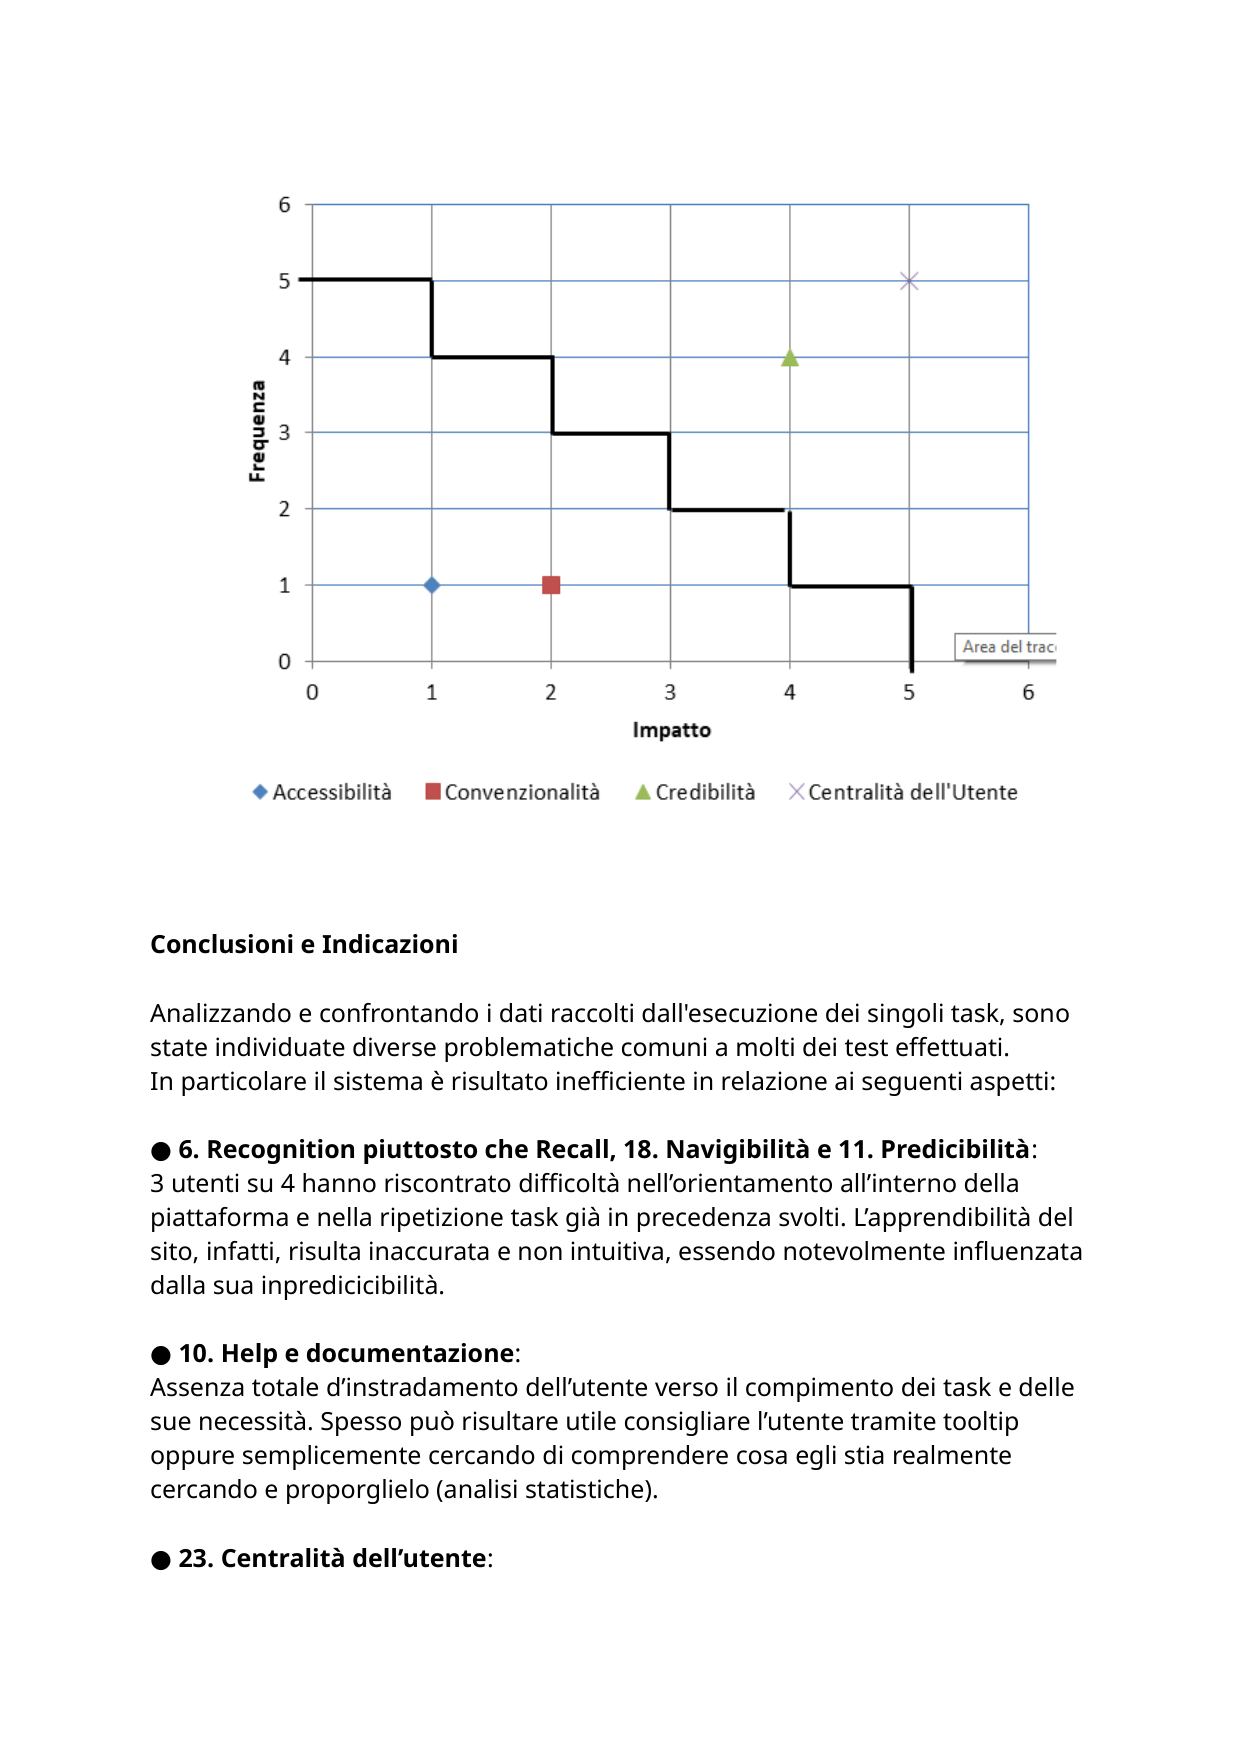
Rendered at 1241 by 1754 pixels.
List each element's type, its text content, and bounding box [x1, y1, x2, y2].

text Analizzando e confrontando i dati raccolti dall'esecuzione dei singoli task, sono state individuate diverse problematiche comuni a molti dei test effettuati. [150, 995, 1090, 1063]
text Assenza totale d’instradamento dell’utente verso il compimento dei task e delle sue necessità. Spesso può risultare utile consigliare l’utente tramite tooltip oppure semplicemente cercando di comprendere cosa egli stia realmente cercando e proporglielo (analisi statistiche). [150, 1370, 1090, 1506]
text ● 6. Recognition piuttosto che Recall, 18. Navigibilità e 11. Predicibilità: [150, 1131, 1090, 1166]
picture [201, 176, 1057, 825]
text In particolare il sistema è risultato inefficiente in relazione ai seguenti aspetti: [150, 1063, 1090, 1097]
text 3 utenti su 4 hanno riscontrato difficoltà nell’orientamento all’interno della piattaforma e nella ripetizione task già in precedenza svolti. L’apprendibilità del sito, infatti, risulta inaccurata e non intuitiva, essendo notevolmente influenzata dalla sua inpredicicibilità. [150, 1166, 1090, 1302]
text Conclusioni e Indicazioni [150, 927, 1090, 961]
text ● 10. Help e documentazione: [150, 1336, 1090, 1370]
text ● 23. Centralità dell’utente: [150, 1540, 1090, 1574]
